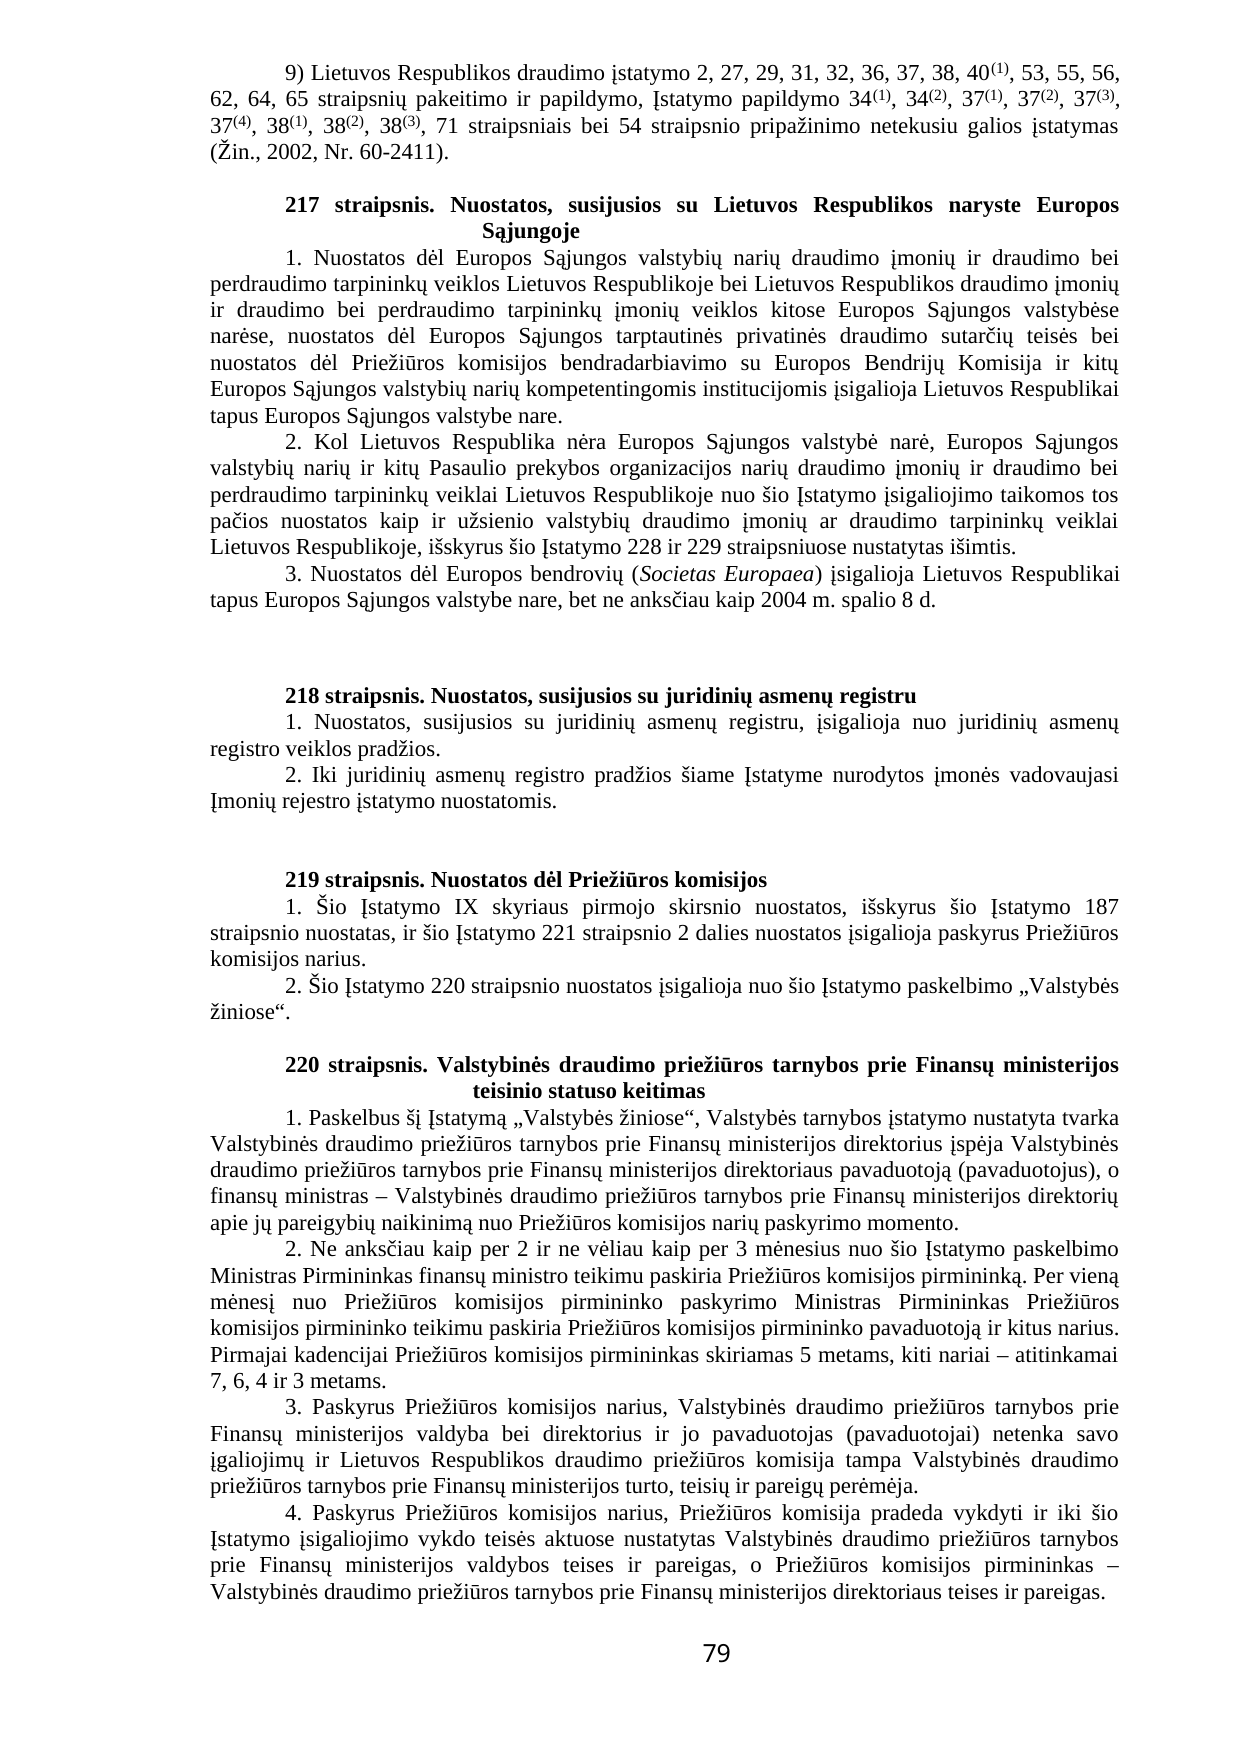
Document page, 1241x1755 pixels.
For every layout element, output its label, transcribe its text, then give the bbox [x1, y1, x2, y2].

text 1. Paskelbus šį Įstatymą „Valstybės žiniose“, Valstybės tarnybos įstatymo nustatyta tvarka Valstybinės draudimo priežiūros tarnybos prie Finansų ministerijos direktorius įspėja Valstybinės draudimo priežiūros tarnybos prie Finansų ministerijos direktoriaus pavaduotoją (pavaduotojus), o finansų ministras – Valstybinės draudimo priežiūros tarnybos prie Finansų ministerijos direktorių apie jų pareigybių naikinimą nuo Priežiūros komisijos narių paskyrimo momento. [210, 1103, 1120, 1235]
text 2. Šio Įstatymo 220 straipsnio nuostatos įsigalioja nuo šio Įstatymo paskelbimo „Valstybės žiniose“. [210, 972, 1120, 1024]
text 3. Paskyrus Priežiūros komisijos narius, Valstybinės draudimo priežiūros tarnybos prie Finansų ministerijos valdyba bei direktorius ir jo pavaduotojas (pavaduotojai) netenka savo įgaliojimų ir Lietuvos Respublikos draudimo priežiūros komisija tampa Valstybinės draudimo priežiūros tarnybos prie Finansų ministerijos turto, teisių ir pareigų perėmėja. [210, 1393, 1120, 1499]
text 2. Iki juridinių asmenų registro pradžios šiame Įstatyme nurodytos įmonės vadovaujasi Įmonių rejestro įstatymo nuostatomis. [210, 761, 1120, 814]
text 4. Paskyrus Priežiūros komisijos narius, Priežiūros komisija pradeda vykdyti ir iki šio Įstatymo įsigaliojimo vykdo teisės aktuose nustatytas Valstybinės draudimo priežiūros tarnybos prie Finansų ministerijos valdybos teises ir pareigas, o Priežiūros komisijos pirmininkas – Valstybinės draudimo priežiūros tarnybos prie Finansų ministerijos direktoriaus teises ir pareigas. [210, 1499, 1120, 1604]
text 217 straipsnis. Nuostatos, susijusios su Lietuvos Respublikos naryste Europos Sąjungoje [285, 191, 1120, 243]
text 220 straipsnis. Valstybinės draudimo priežiūros tarnybos prie Finansų ministerijos teisinio statuso keitimas [285, 1051, 1120, 1103]
text 218 straipsnis. Nuostatos, susijusios su juridinių asmenų registru [210, 682, 1120, 708]
text 9) Lietuvos Respublikos draudimo įstatymo 2, 27, 29, 31, 32, 36, 37, 38, 40(1), 53, 55, 56, 62, 64, 65 straipsnių pakeitimo ir papildymo, Įstatymo papildymo 34(1), 34(2), 37(1), 37(2), 37(3), 37(4), 38(1), 38(2), 38(3), 71 straipsniais bei 54 straipsnio pripažinimo netekusiu galios įstatymas (Žin., 2002, Nr. 60-2411). [210, 59, 1120, 164]
text 1. Nuostatos dėl Europos Sąjungos valstybių narių draudimo įmonių ir draudimo bei perdraudimo tarpininkų veiklos Lietuvos Respublikoje bei Lietuvos Respublikos draudimo įmonių ir draudimo bei perdraudimo tarpininkų įmonių veiklos kitose Europos Sąjungos valstybėse narėse, nuostatos dėl Europos Sąjungos tarptautinės privatinės draudimo sutarčių teisės bei nuostatos dėl Priežiūros komisijos bendradarbiavimo su Europos Bendrijų Komisija ir kitų Europos Sąjungos valstybių narių kompetentingomis institucijomis įsigalioja Lietuvos Respublikai tapus Europos Sąjungos valstybe nare. [210, 243, 1120, 428]
text 1. Šio Įstatymo IX skyriaus pirmojo skirsnio nuostatos, išskyrus šio Įstatymo 187 straipsnio nuostatas, ir šio Įstatymo 221 straipsnio 2 dalies nuostatos įsigalioja paskyrus Priežiūros komisijos narius. [210, 893, 1120, 972]
text 1. Nuostatos, susijusios su juridinių asmenų registru, įsigalioja nuo juridinių asmenų registro veiklos pradžios. [210, 708, 1120, 761]
text 219 straipsnis. Nuostatos dėl Priežiūros komisijos [210, 866, 1120, 893]
text 2. Ne anksčiau kaip per 2 ir ne vėliau kaip per 3 mėnesius nuo šio Įstatymo paskelbimo Ministras Pirmininkas finansų ministro teikimu paskiria Priežiūros komisijos pirmininką. Per vieną mėnesį nuo Priežiūros komisijos pirmininko paskyrimo Ministras Pirmininkas Priežiūros komisijos pirmininko teikimu paskiria Priežiūros komisijos pirmininko pavaduotoją ir kitus narius. Pirmajai kadencijai Priežiūros komisijos pirmininkas skiriamas 5 metams, kiti nariai – atitinkamai 7, 6, 4 ir 3 metams. [210, 1235, 1120, 1393]
text 3. Nuostatos dėl Europos bendrovių (Societas Europaea) įsigalioja Lietuvos Respublikai tapus Europos Sąjungos valstybe nare, bet ne anksčiau kaip 2004 m. spalio 8 d. [210, 560, 1120, 612]
text 2. Kol Lietuvos Respublika nėra Europos Sąjungos valstybė narė, Europos Sąjungos valstybių narių ir kitų Pasaulio prekybos organizacijos narių draudimo įmonių ir draudimo bei perdraudimo tarpininkų veiklai Lietuvos Respublikoje nuo šio Įstatymo įsigaliojimo taikomos tos pačios nuostatos kaip ir užsienio valstybių draudimo įmonių ar draudimo tarpininkų veiklai Lietuvos Respublikoje, išskyrus šio Įstatymo 228 ir 229 straipsniuose nustatytas išimtis. [210, 428, 1120, 560]
